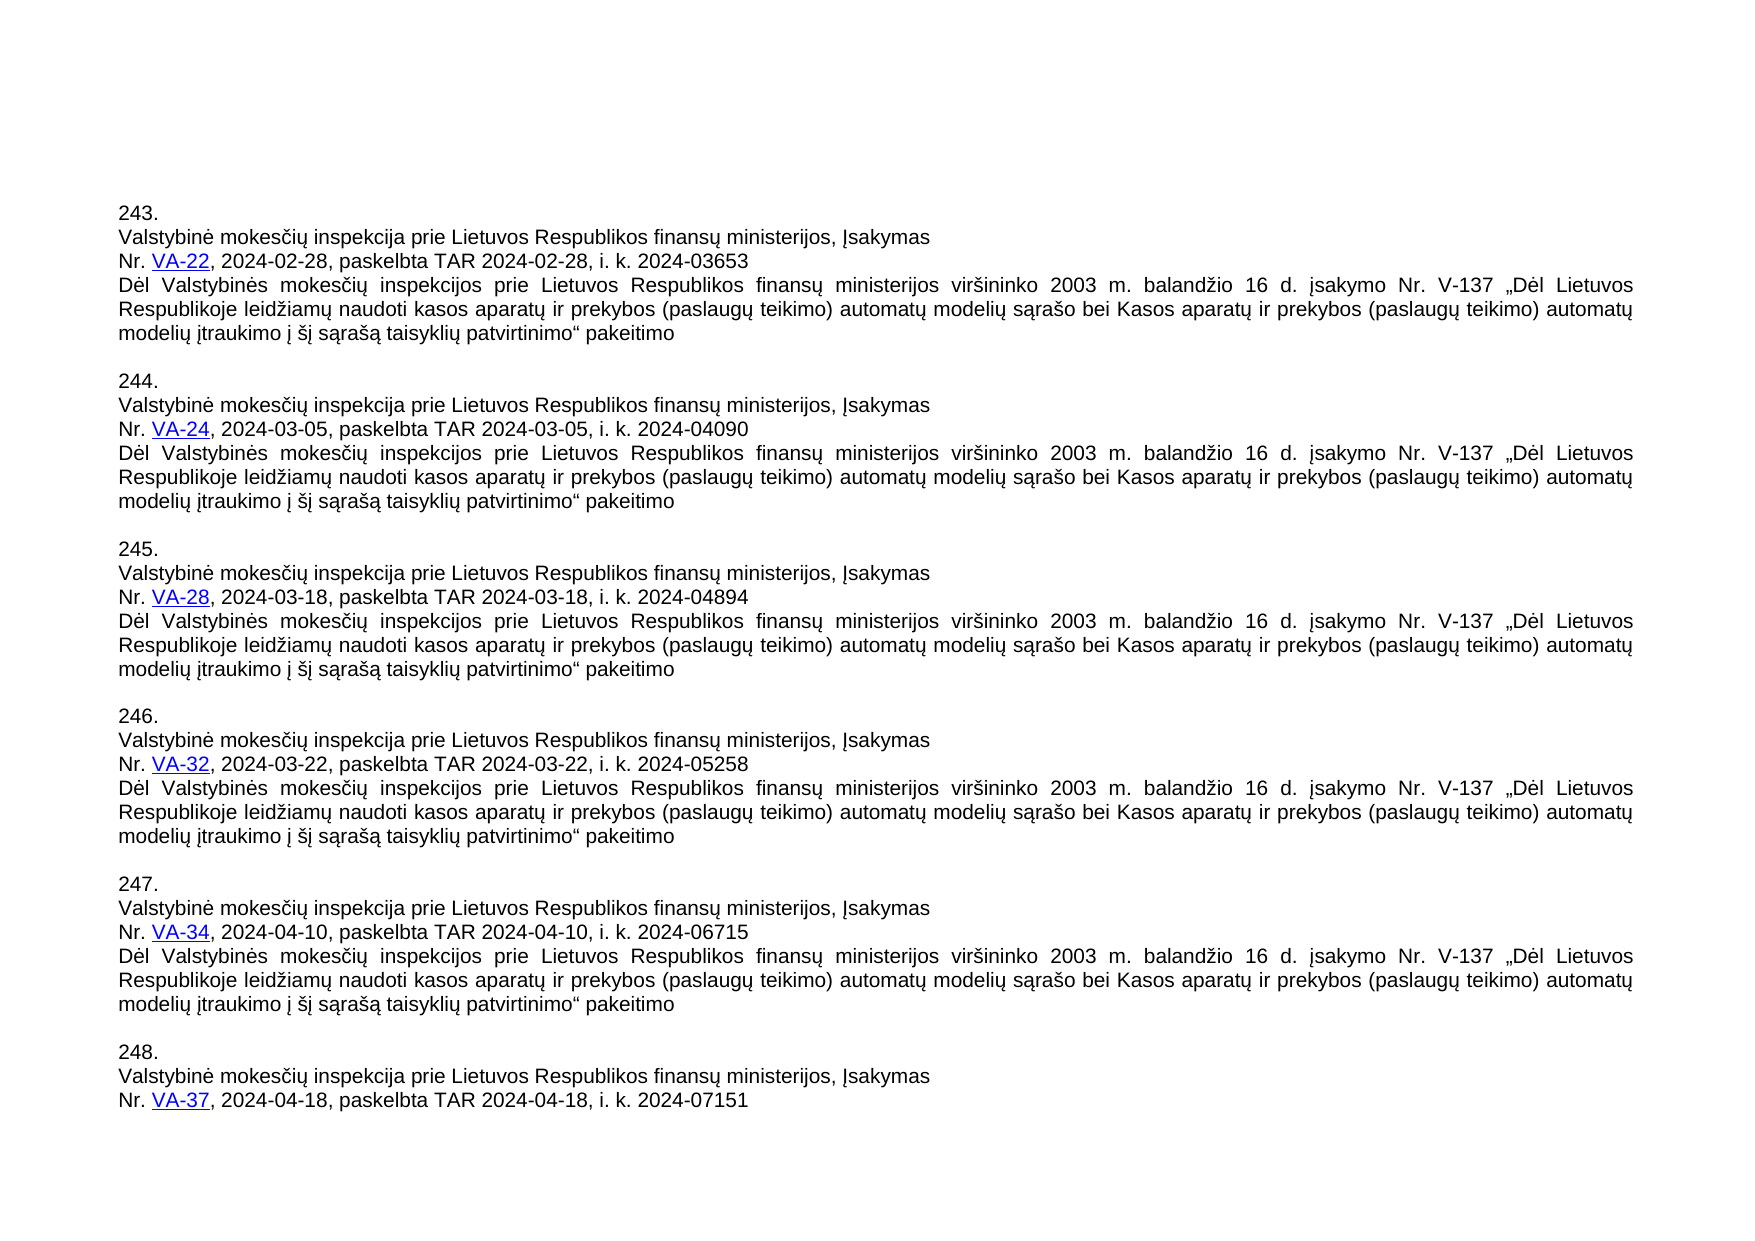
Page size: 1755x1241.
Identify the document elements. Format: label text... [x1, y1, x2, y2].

text Dėl Valstybinės mokesčių inspekcijos prie Lietuvos Respublikos finansų ministerijos viršininko 2003 m. balandžio 16 d. įsakymo Nr. V-137 „Dėl Lietuvos Respublikoje leidžiamų naudoti kasos aparatų ir prekybos (paslaugų teikimo) automatų modelių sąrašo bei Kasos aparatų ir prekybos (paslaugų teikimo) automatų modelių įtraukimo į šį sąrašą taisyklių patvirtinimo“ pakeitimo [118, 776, 1636, 848]
text Nr. VA-28, 2024-03-18, paskelbta TAR 2024-03-18, i. k. 2024-04894 [118, 584, 1636, 608]
text Valstybinė mokesčių inspekcija prie Lietuvos Respublikos finansų ministerijos, Įsakymas [118, 561, 1636, 584]
text Dėl Valstybinės mokesčių inspekcijos prie Lietuvos Respublikos finansų ministerijos viršininko 2003 m. balandžio 16 d. įsakymo Nr. V-137 „Dėl Lietuvos Respublikoje leidžiamų naudoti kasos aparatų ir prekybos (paslaugų teikimo) automatų modelių sąrašo bei Kasos aparatų ir prekybos (paslaugų teikimo) automatų modelių įtraukimo į šį sąrašą taisyklių patvirtinimo“ pakeitimo [118, 441, 1636, 513]
text Valstybinė mokesčių inspekcija prie Lietuvos Respublikos finansų ministerijos, Įsakymas [118, 896, 1636, 920]
text Valstybinė mokesčių inspekcija prie Lietuvos Respublikos finansų ministerijos, Įsakymas [118, 225, 1636, 249]
text 248. [118, 1040, 1636, 1064]
text 245. [118, 537, 1636, 561]
text Dėl Valstybinės mokesčių inspekcijos prie Lietuvos Respublikos finansų ministerijos viršininko 2003 m. balandžio 16 d. įsakymo Nr. V-137 „Dėl Lietuvos Respublikoje leidžiamų naudoti kasos aparatų ir prekybos (paslaugų teikimo) automatų modelių sąrašo bei Kasos aparatų ir prekybos (paslaugų teikimo) automatų modelių įtraukimo į šį sąrašą taisyklių patvirtinimo“ pakeitimo [118, 273, 1636, 345]
text 247. [118, 872, 1636, 896]
text 246. [118, 704, 1636, 728]
text Nr. VA-24, 2024-03-05, paskelbta TAR 2024-03-05, i. k. 2024-04090 [118, 417, 1636, 441]
text Valstybinė mokesčių inspekcija prie Lietuvos Respublikos finansų ministerijos, Įsakymas [118, 728, 1636, 752]
text 244. [118, 369, 1636, 393]
text Valstybinė mokesčių inspekcija prie Lietuvos Respublikos finansų ministerijos, Įsakymas [118, 1064, 1636, 1088]
text Nr. VA-32, 2024-03-22, paskelbta TAR 2024-03-22, i. k. 2024-05258 [118, 752, 1636, 776]
text Nr. VA-22, 2024-02-28, paskelbta TAR 2024-02-28, i. k. 2024-03653 [118, 249, 1636, 273]
text Dėl Valstybinės mokesčių inspekcijos prie Lietuvos Respublikos finansų ministerijos viršininko 2003 m. balandžio 16 d. įsakymo Nr. V-137 „Dėl Lietuvos Respublikoje leidžiamų naudoti kasos aparatų ir prekybos (paslaugų teikimo) automatų modelių sąrašo bei Kasos aparatų ir prekybos (paslaugų teikimo) automatų modelių įtraukimo į šį sąrašą taisyklių patvirtinimo“ pakeitimo [118, 944, 1636, 1016]
text Nr. VA-34, 2024-04-10, paskelbta TAR 2024-04-10, i. k. 2024-06715 [118, 920, 1636, 944]
text Dėl Valstybinės mokesčių inspekcijos prie Lietuvos Respublikos finansų ministerijos viršininko 2003 m. balandžio 16 d. įsakymo Nr. V-137 „Dėl Lietuvos Respublikoje leidžiamų naudoti kasos aparatų ir prekybos (paslaugų teikimo) automatų modelių sąrašo bei Kasos aparatų ir prekybos (paslaugų teikimo) automatų modelių įtraukimo į šį sąrašą taisyklių patvirtinimo“ pakeitimo [118, 608, 1636, 680]
text Nr. VA-37, 2024-04-18, paskelbta TAR 2024-04-18, i. k. 2024-07151 [118, 1088, 1636, 1112]
text 243. [118, 201, 1636, 225]
text Valstybinė mokesčių inspekcija prie Lietuvos Respublikos finansų ministerijos, Įsakymas [118, 393, 1636, 417]
